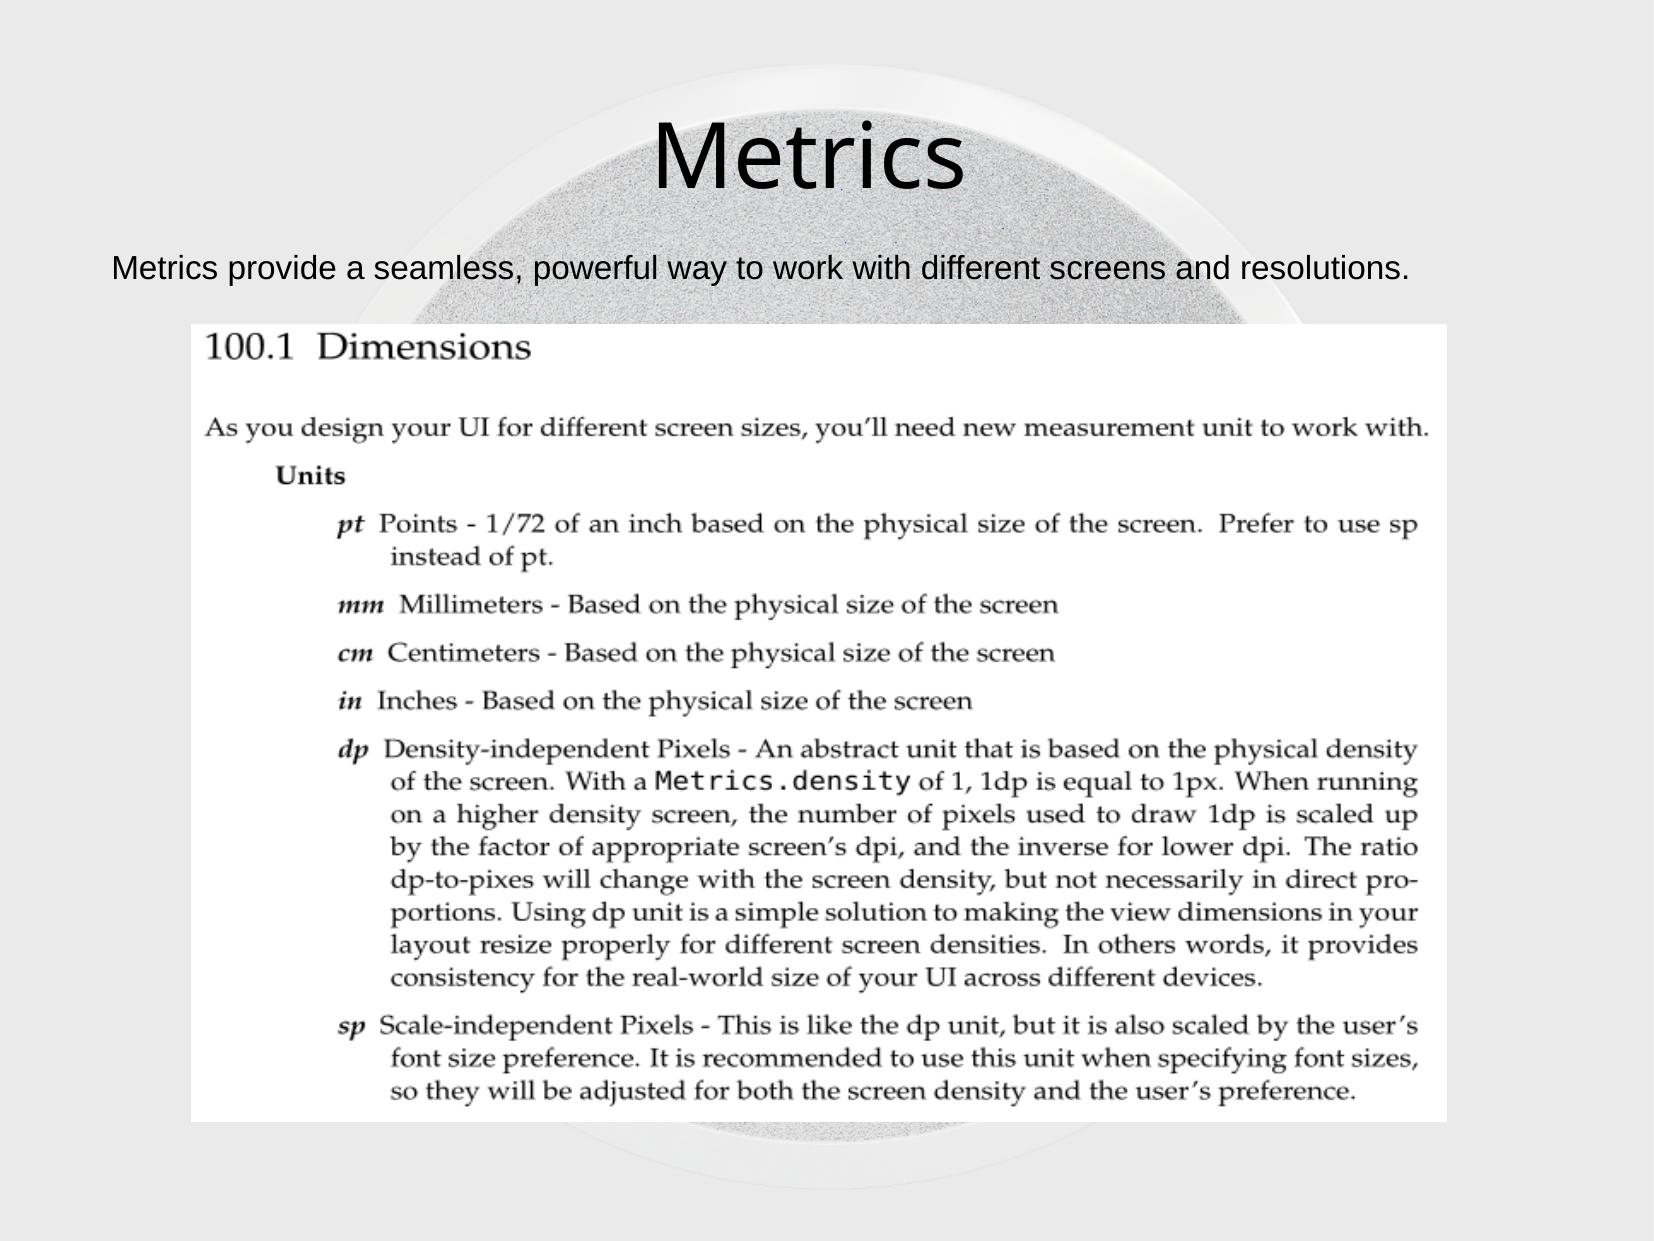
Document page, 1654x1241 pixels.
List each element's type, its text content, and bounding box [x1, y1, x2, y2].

picture [0, 0, 1654, 1241]
title Metrics [82, 49, 1536, 257]
list Metrics provide a seamless, powerful way to work with different screens and resolutions. [111, 249, 1499, 398]
